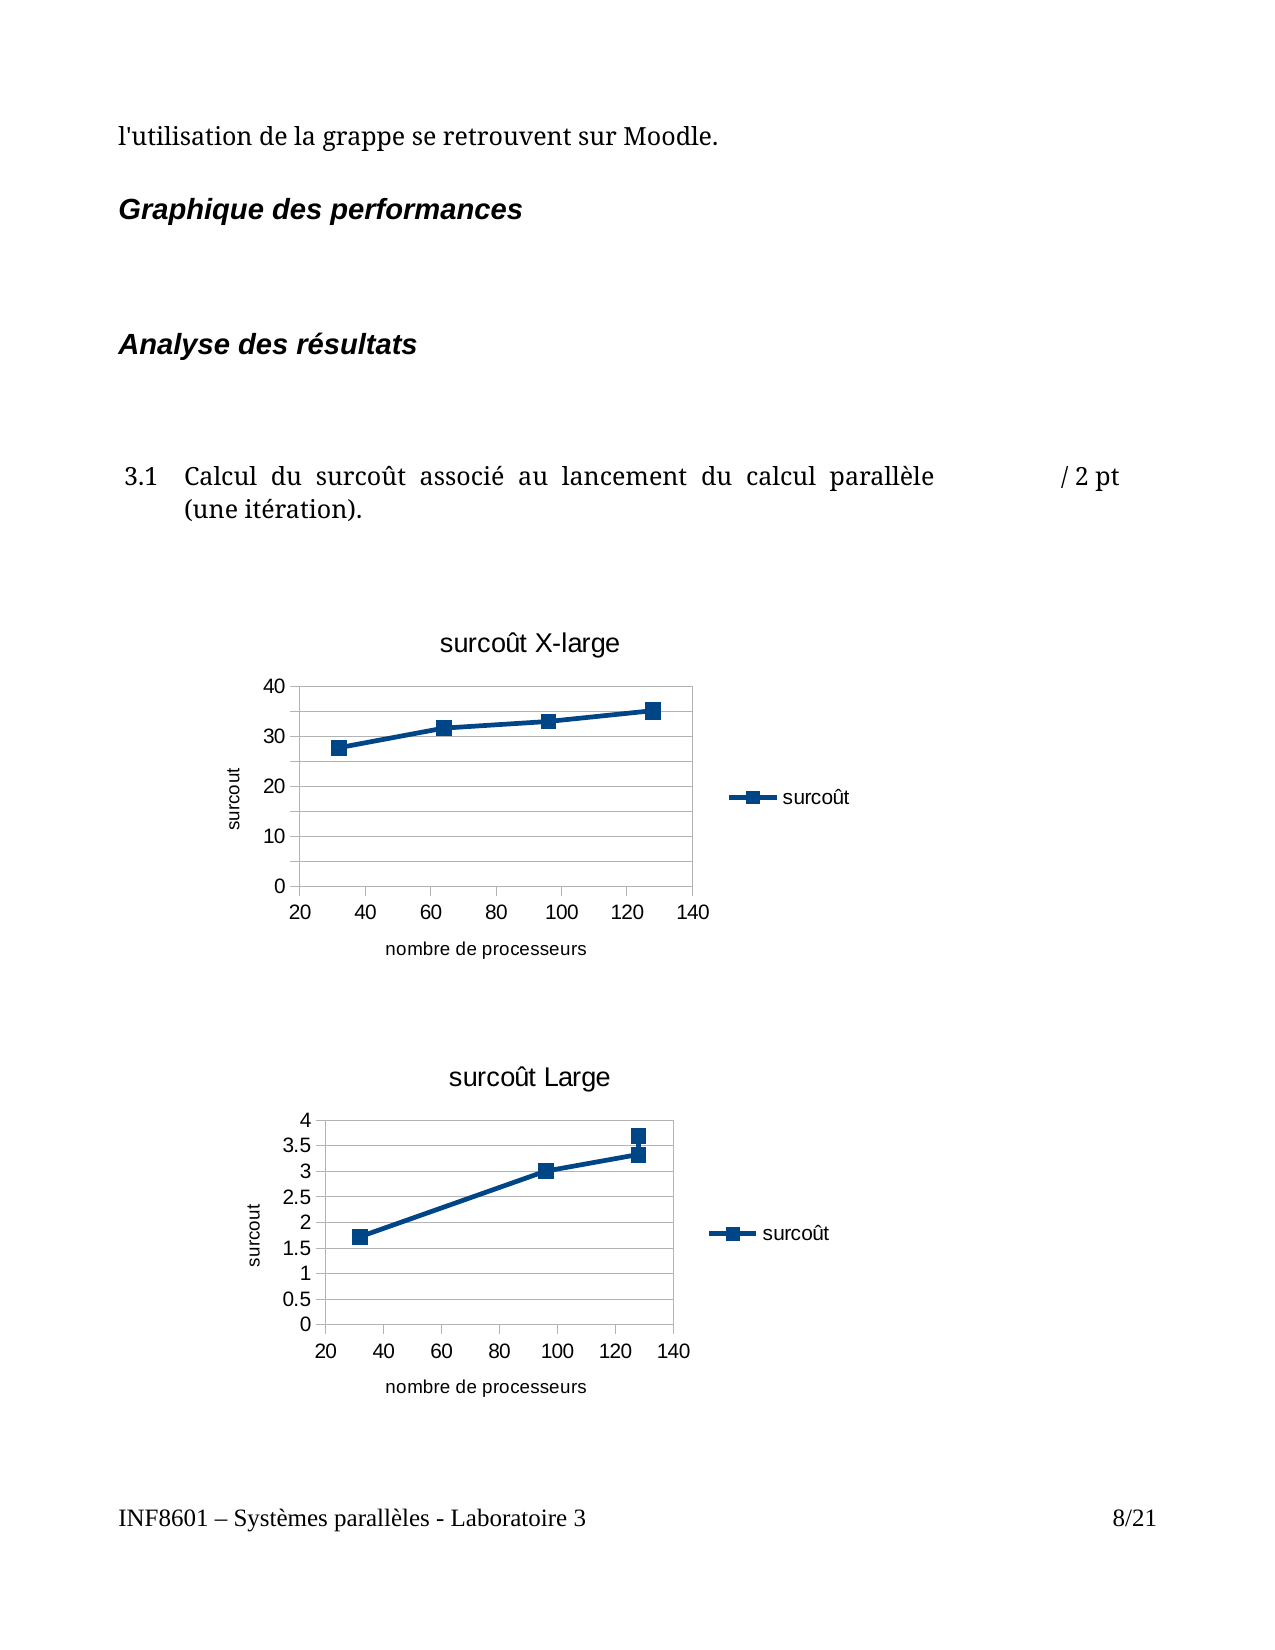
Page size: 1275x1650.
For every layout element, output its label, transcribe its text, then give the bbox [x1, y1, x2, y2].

text l'utilisation de la grappe se retrouvent sur Moodle. [118, 118, 1157, 152]
table_header [941, 438, 1049, 1449]
subtitle Graphique des performances [118, 192, 1157, 226]
table_header / 2 pt [1049, 438, 1157, 1449]
table_header Calcul du surcoût associé au lancement du calcul parallèle (une itération). [118, 438, 941, 1449]
subtitle Analyse des résultats [118, 327, 1157, 361]
